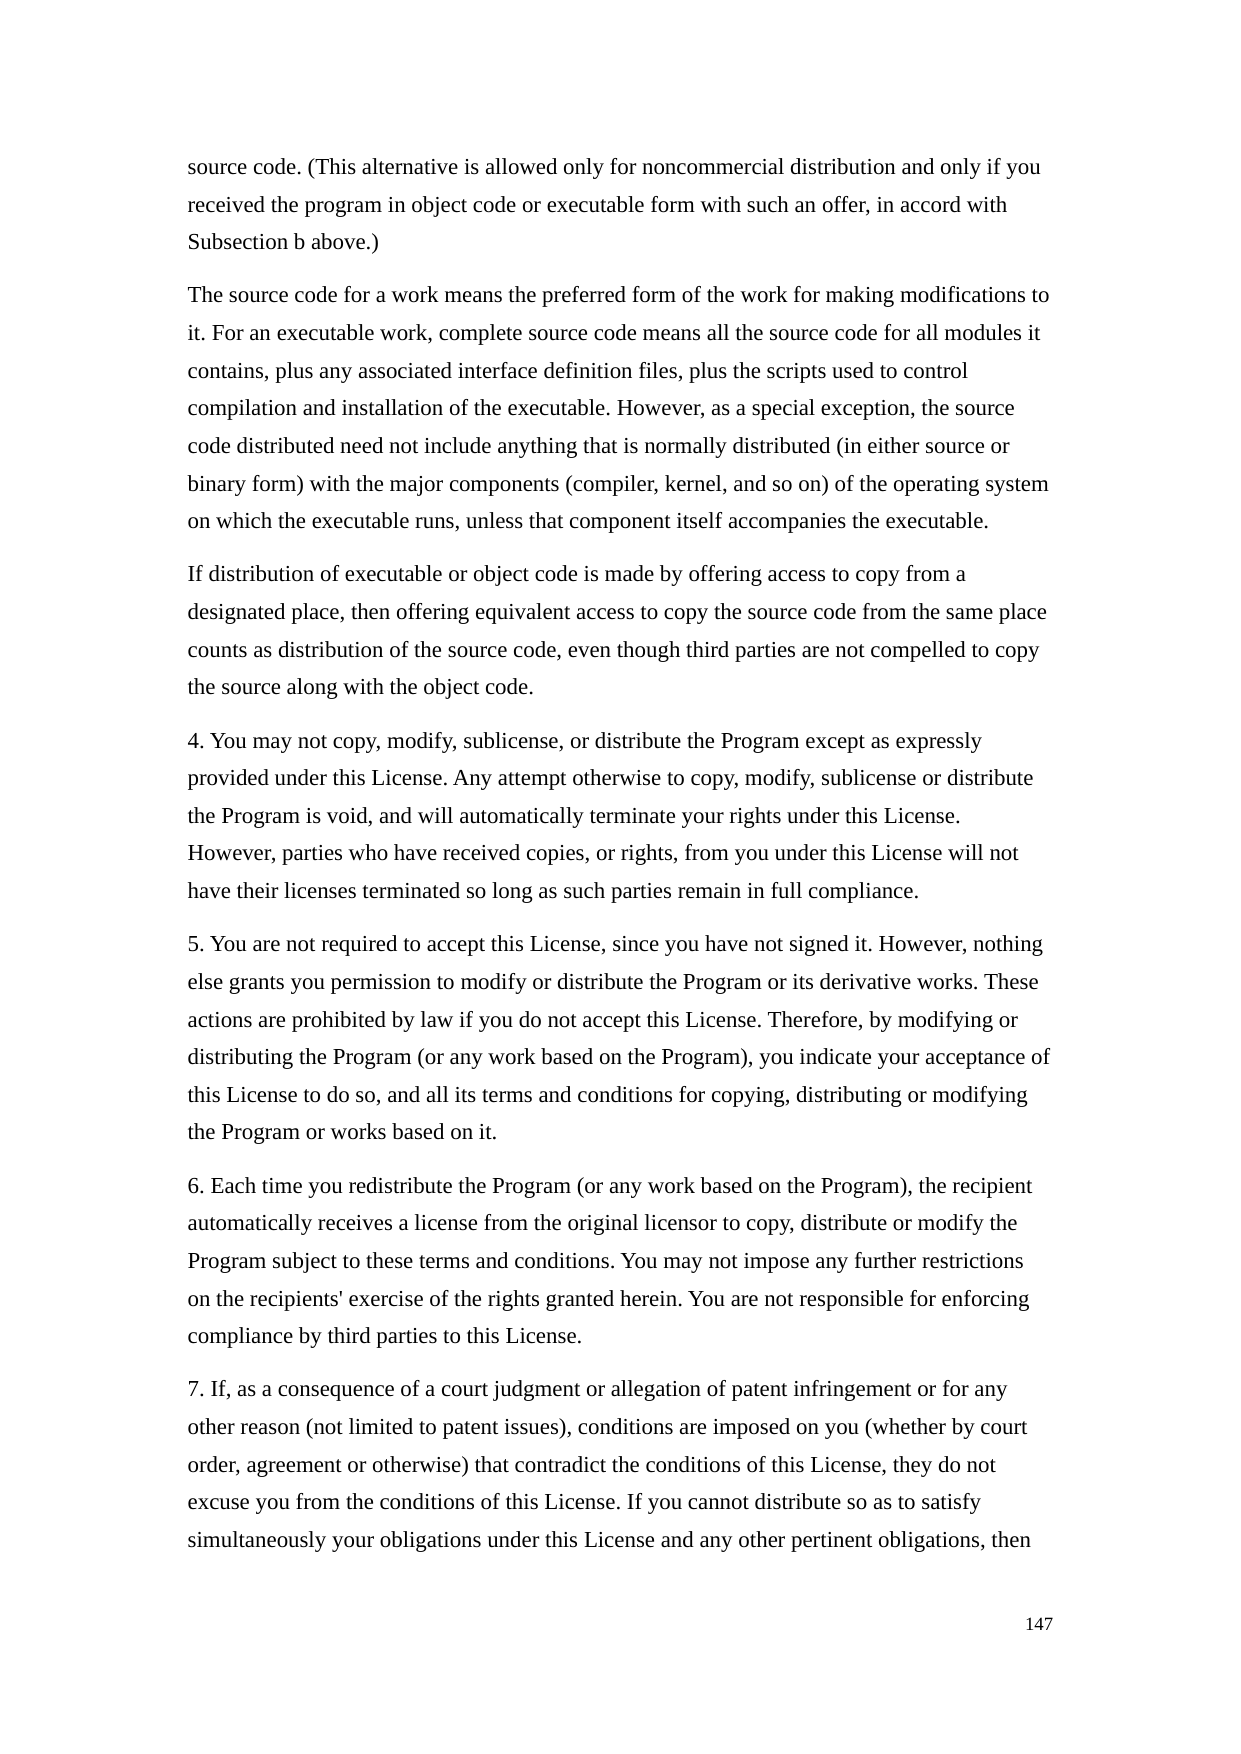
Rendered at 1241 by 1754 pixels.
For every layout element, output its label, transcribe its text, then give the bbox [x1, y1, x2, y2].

text 6. Each time you redistribute the Program (or any work based on the Program), the recipient automatically receives a license from the original licensor to copy, distribute or modify the Program subject to these terms and conditions. You may not impose any further restrictions on the recipients' exercise of the rights granted herein. You are not responsible for enforcing compliance by third parties to this License. [187, 1169, 1053, 1352]
text The source code for a work means the preferred form of the work for making modifications to it. For an executable work, complete source code means all the source code for all modules it contains, plus any associated interface definition files, plus the scripts used to control compilation and installation of the executable. However, as a special exception, the source code distributed need not include anything that is normally distributed (in either source or binary form) with the major components (compiler, kernel, and so on) of the operating system on which the executable runs, unless that component itself accompanies the executable. [187, 278, 1053, 537]
text 7. If, as a consequence of a court judgment or allegation of patent infringement or for any other reason (not limited to patent issues), conditions are imposed on you (whether by court order, agreement or otherwise) that contradict the conditions of this License, they do not excuse you from the conditions of this License. If you cannot distribute so as to satisfy simultaneously your obligations under this License and any other pertinent obligations, then [187, 1372, 1053, 1555]
text source code. (This alternative is allowed only for noncommercial distribution and only if you received the program in object code or executable form with such an offer, in accord with Subsection b above.) [187, 150, 1053, 258]
text 4. You may not copy, modify, sublicense, or distribute the Program except as expressly provided under this License. Any attempt otherwise to copy, modify, sublicense or distribute the Program is void, and will automatically terminate your rights under this License. However, parties who have received copies, or rights, from you under this License will not have their licenses terminated so long as such parties remain in full compliance. [187, 724, 1053, 907]
text 5. You are not required to accept this License, since you have not signed it. However, nothing else grants you permission to modify or distribute the Program or its derivative works. These actions are prohibited by law if you do not accept this License. Therefore, by modifying or distributing the Program (or any work based on the Program), you indicate your acceptance of this License to do so, and all its terms and conditions for copying, distributing or modifying the Program or works based on it. [187, 927, 1053, 1148]
text If distribution of executable or object code is made by offering access to copy from a designated place, then offering equivalent access to copy the source code from the same place counts as distribution of the source code, even though third parties are not compelled to copy the source along with the object code. [187, 557, 1053, 703]
